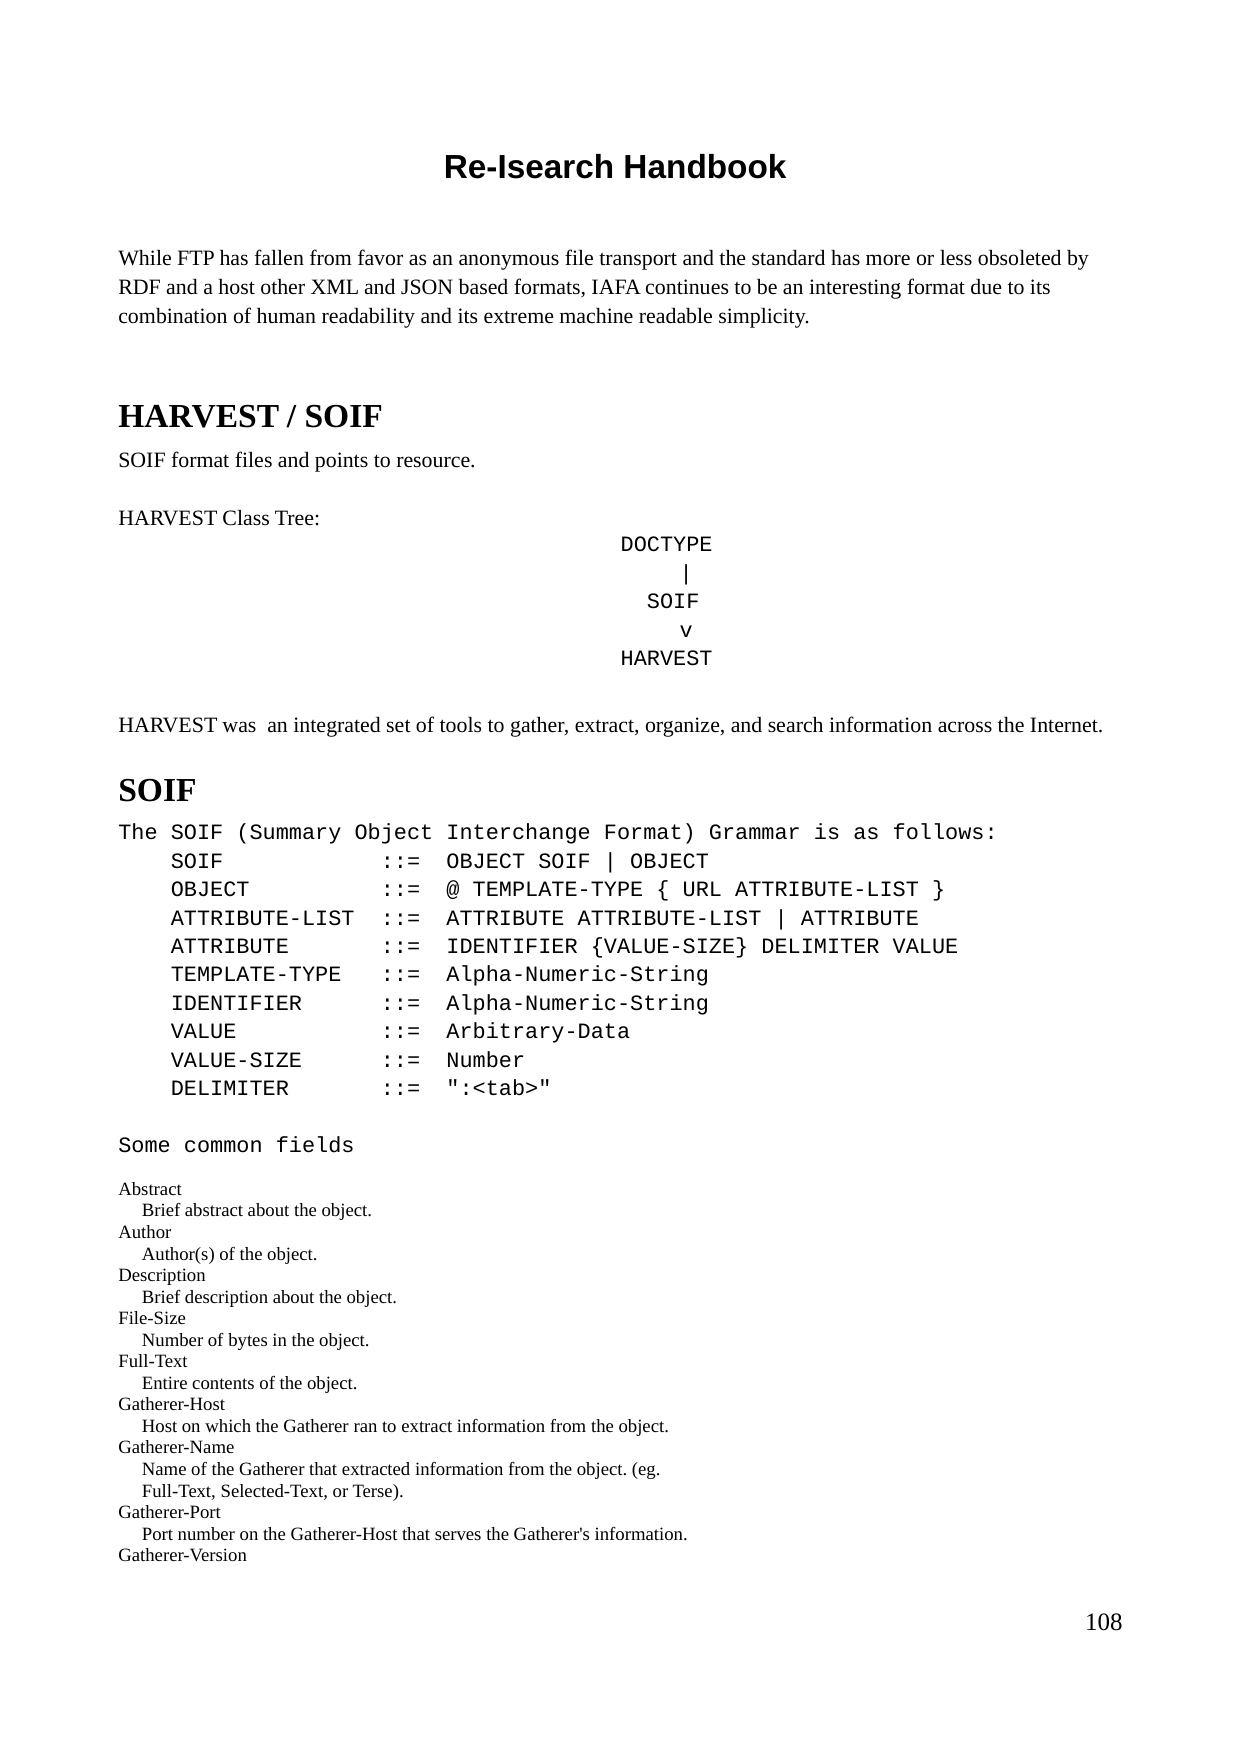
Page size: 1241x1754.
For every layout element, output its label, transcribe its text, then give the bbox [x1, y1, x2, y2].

text VALUE-SIZE ::= Number [118, 1049, 1122, 1074]
text SOIF format files and points to resource. [118, 447, 1122, 472]
text TEMPLATE-TYPE ::= Alpha-Numeric-String [118, 963, 1122, 988]
text IDENTIFIER ::= Alpha-Numeric-String [118, 992, 1122, 1017]
subtitle SOIF [118, 770, 1122, 809]
text Name of the Gatherer that extracted information from the object. (eg. [118, 1458, 1122, 1479]
text Gatherer-Name [118, 1436, 1122, 1458]
text | [118, 562, 1122, 587]
text SOIF [118, 591, 1122, 615]
text VALUE ::= Arbitrary-Data [118, 1020, 1122, 1045]
text Port number on the Gatherer-Host that serves the Gatherer's information. [118, 1523, 1122, 1544]
text Author [118, 1221, 1122, 1242]
text v [118, 619, 1122, 644]
text OBJECT ::= @ TEMPLATE-TYPE { URL ATTRIBUTE-LIST } [118, 878, 1122, 903]
subtitle HARVEST / SOIF [118, 396, 1122, 435]
text While FTP has fallen from favor as an anonymous file transport and the standard has more or less obsoleted by RDF and a host other XML and JSON based formats, IAFA continues to be an interesting format due to its combination of human readability and its extreme machine readable simplicity. [118, 245, 1122, 328]
text File-Size [118, 1307, 1122, 1329]
text Some common fields [118, 1134, 1122, 1159]
text Gatherer-Host [118, 1393, 1122, 1415]
text HARVEST [118, 647, 1122, 672]
text Gatherer-Port [118, 1501, 1122, 1523]
text DOCTYPE [118, 534, 1122, 558]
text Entire contents of the object. [118, 1372, 1122, 1393]
text Full-Text, Selected-Text, or Terse). [118, 1479, 1122, 1501]
subtitle HARVEST was an integrated set of tools to gather, extract, organize, and search information across the Internet. [118, 712, 1122, 737]
text ATTRIBUTE ::= IDENTIFIER {VALUE-SIZE} DELIMITER VALUE [118, 935, 1122, 960]
text Brief description about the object. [118, 1286, 1122, 1307]
text HARVEST Class Tree: [118, 505, 1122, 530]
text Brief abstract about the object. [118, 1199, 1122, 1221]
text Author(s) of the object. [118, 1242, 1122, 1264]
text SOIF ::= OBJECT SOIF | OBJECT [118, 850, 1122, 874]
text DELIMITER ::= ":<tab>" [118, 1077, 1122, 1102]
text Abstract [118, 1178, 1122, 1199]
text Host on which the Gatherer ran to extract information from the object. [118, 1415, 1122, 1436]
text ATTRIBUTE-LIST ::= ATTRIBUTE ATTRIBUTE-LIST | ATTRIBUTE [118, 907, 1122, 931]
text The SOIF (Summary Object Interchange Format) Grammar is as follows: [118, 821, 1122, 846]
text Number of bytes in the object. [118, 1329, 1122, 1350]
text Gatherer-Version [118, 1544, 1122, 1566]
text Description [118, 1264, 1122, 1286]
text Full-Text [118, 1350, 1122, 1372]
